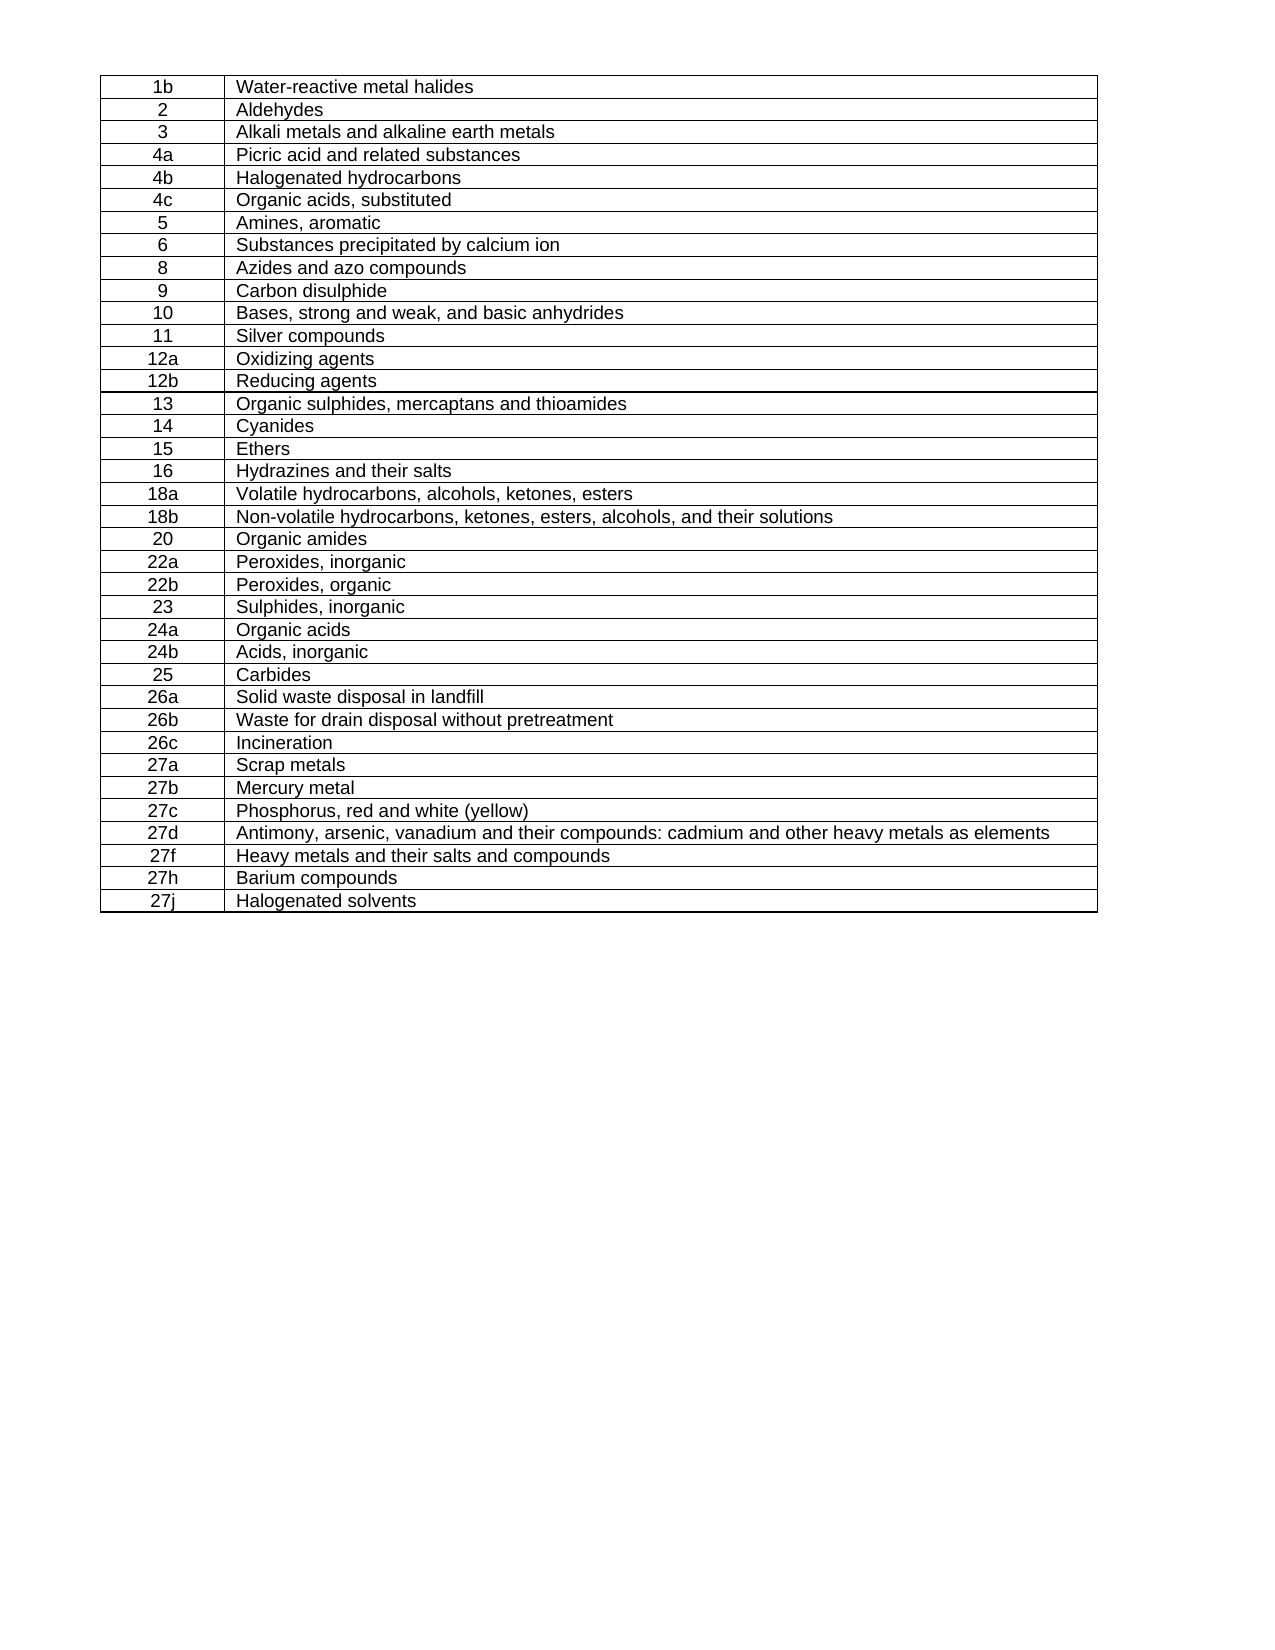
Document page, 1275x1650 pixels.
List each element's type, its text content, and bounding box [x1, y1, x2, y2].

table_cell 8 [101, 257, 224, 278]
table_cell Aldehydes [225, 99, 1097, 120]
table_cell Organic sulphides, mercaptans and thioamides [225, 393, 1097, 414]
table_cell Halogenated hydrocarbons [225, 166, 1097, 188]
table_cell Volatile hydrocarbons, alcohols, ketones, esters [225, 483, 1097, 504]
table_cell Peroxides, organic [225, 573, 1097, 595]
table_cell 6 [101, 234, 224, 256]
table_cell 12b [101, 370, 224, 391]
table_cell Halogenated solvents [225, 890, 1097, 911]
table_cell 18a [101, 483, 224, 504]
table_cell 26c [101, 732, 224, 753]
table_cell 25 [101, 664, 224, 685]
table_cell Non-volatile hydrocarbons, ketones, esters, alcohols, and their solutions [225, 506, 1097, 527]
table_cell 12a [101, 347, 224, 369]
table_cell 23 [101, 596, 224, 617]
table_cell Organic amides [225, 528, 1097, 550]
table_cell Amines, aromatic [225, 212, 1097, 233]
table_cell Oxidizing agents [225, 347, 1097, 369]
table_cell Bases, strong and weak, and basic anhydrides [225, 302, 1097, 324]
table_cell 4c [101, 189, 224, 211]
table_cell 26a [101, 686, 224, 708]
table_cell Barium compounds [225, 867, 1097, 889]
table_cell 1b [101, 76, 224, 98]
table_cell Waste for drain disposal without pretreatment [225, 709, 1097, 731]
table_cell 27c [101, 799, 224, 821]
table_cell Mercury metal [225, 777, 1097, 798]
table_cell 4b [101, 166, 224, 188]
table_cell 16 [101, 460, 224, 482]
table_cell 2 [101, 99, 224, 120]
table_cell Carbides [225, 664, 1097, 685]
table_cell Incineration [225, 732, 1097, 753]
table_cell Phosphorus, red and white (yellow) [225, 799, 1097, 821]
table_cell Silver compounds [225, 325, 1097, 346]
table_cell 18b [101, 506, 224, 527]
table_cell Picric acid and related substances [225, 144, 1097, 165]
table_cell Cyanides [225, 415, 1097, 437]
table_cell Solid waste disposal in landfill [225, 686, 1097, 708]
table_cell Water-reactive metal halides [225, 76, 1097, 98]
table_cell Antimony, arsenic, vanadium and their compounds: cadmium and other heavy metals as elements [225, 822, 1097, 843]
table_cell 3 [101, 121, 224, 143]
table_cell 27h [101, 867, 224, 889]
table_cell 27a [101, 754, 224, 776]
table_cell 9 [101, 280, 224, 301]
table_cell 24b [101, 641, 224, 663]
table_cell 11 [101, 325, 224, 346]
table_cell Peroxides, inorganic [225, 551, 1097, 572]
table_cell Organic acids [225, 619, 1097, 640]
table_cell Reducing agents [225, 370, 1097, 391]
table_cell Azides and azo compounds [225, 257, 1097, 278]
table_cell Acids, inorganic [225, 641, 1097, 663]
table_cell Substances precipitated by calcium ion [225, 234, 1097, 256]
table_cell 24a [101, 619, 224, 640]
table_cell Hydrazines and their salts [225, 460, 1097, 482]
table_cell 22b [101, 573, 224, 595]
table_cell 27b [101, 777, 224, 798]
table_cell 27f [101, 845, 224, 866]
table_cell Sulphides, inorganic [225, 596, 1097, 617]
table_cell 13 [101, 393, 224, 414]
table_cell Alkali metals and alkaline earth metals [225, 121, 1097, 143]
table_cell 27d [101, 822, 224, 843]
table_cell Ethers [225, 438, 1097, 459]
table_cell 20 [101, 528, 224, 550]
table_cell Carbon disulphide [225, 280, 1097, 301]
table_cell 4a [101, 144, 224, 165]
table_cell 15 [101, 438, 224, 459]
table_cell Organic acids, substituted [225, 189, 1097, 211]
table_cell 14 [101, 415, 224, 437]
table_cell 27j [101, 890, 224, 911]
table_cell 10 [101, 302, 224, 324]
table_cell 26b [101, 709, 224, 731]
table_cell 22a [101, 551, 224, 572]
table_cell Scrap metals [225, 754, 1097, 776]
table_cell 5 [101, 212, 224, 233]
table_cell Heavy metals and their salts and compounds [225, 845, 1097, 866]
